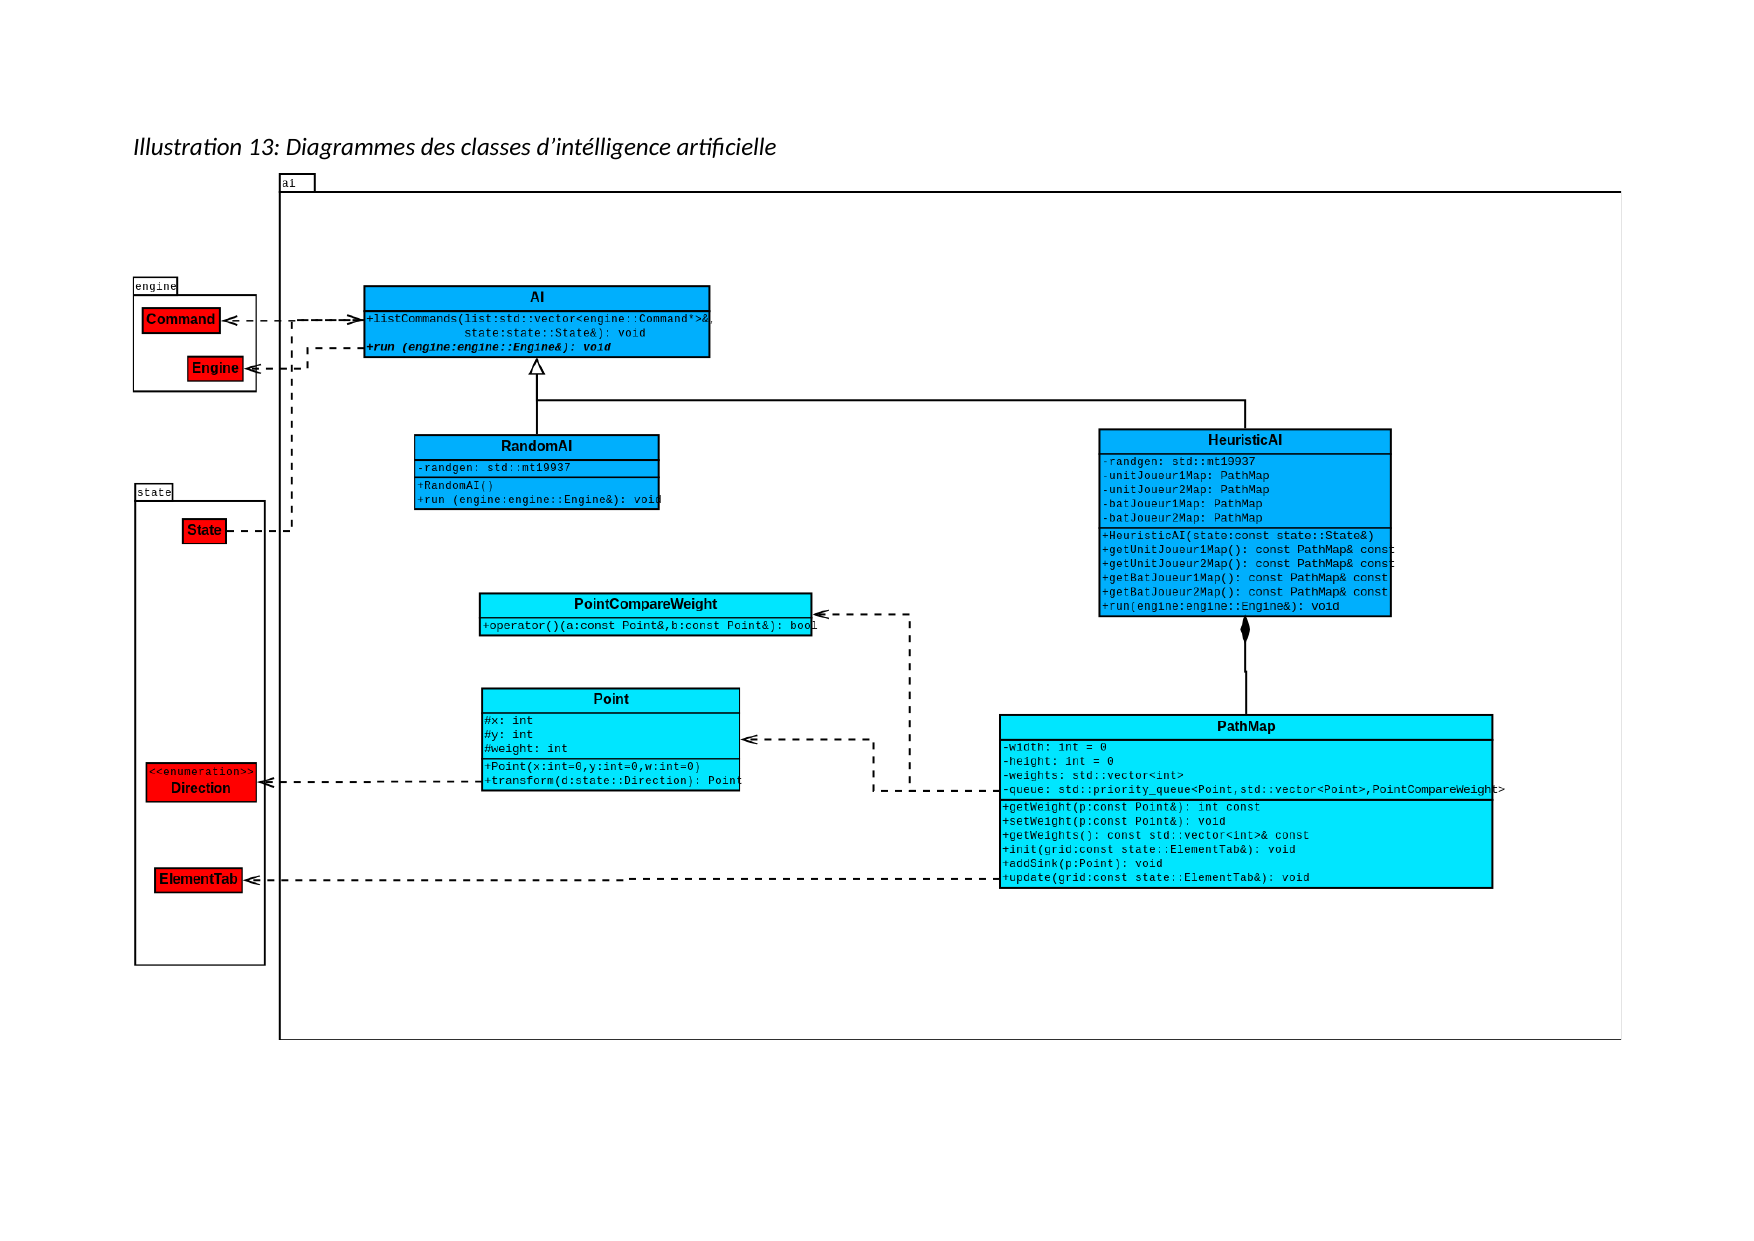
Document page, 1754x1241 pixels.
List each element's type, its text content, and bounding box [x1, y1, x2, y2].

picture [132, 173, 1622, 1040]
text Illustration 13: Diagrammes des classes d’intélligence artificielle [133, 131, 1621, 161]
